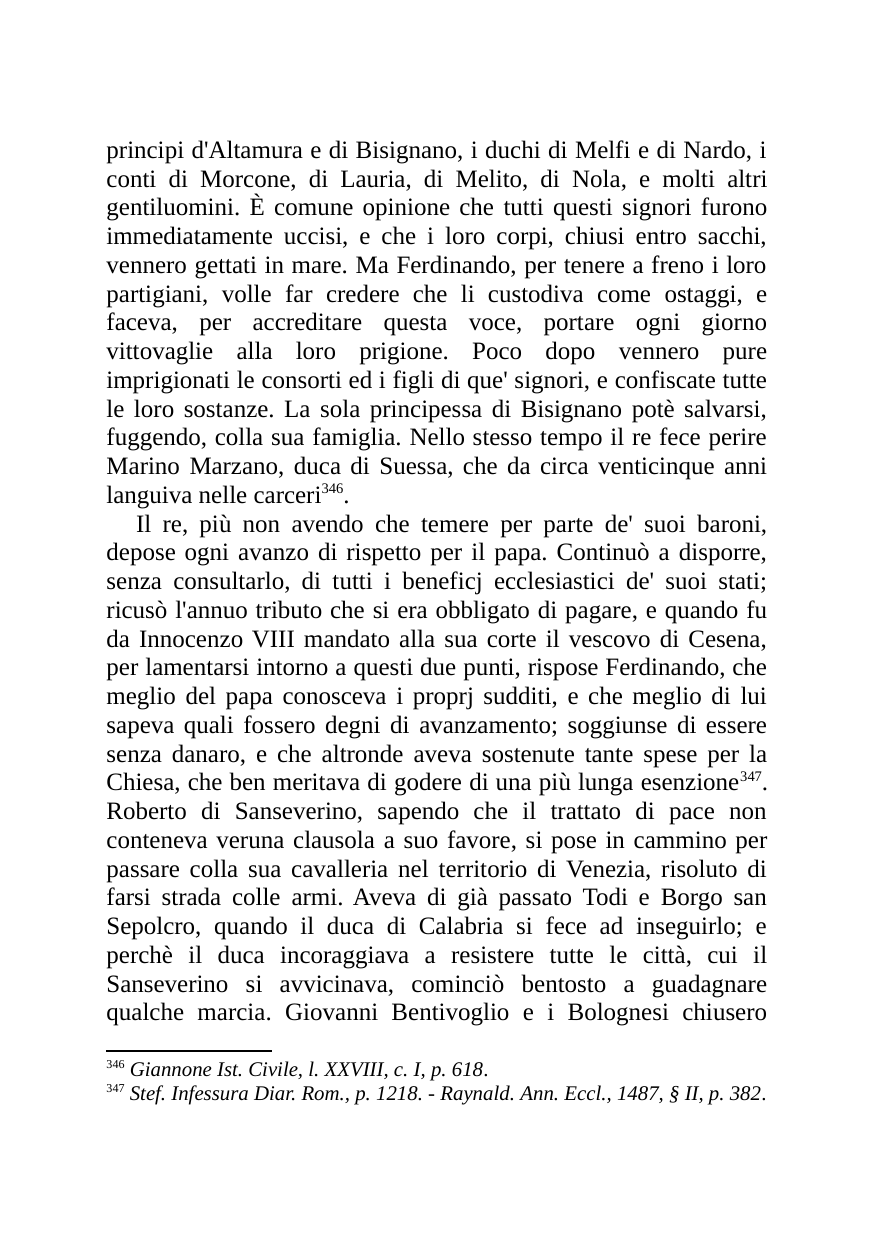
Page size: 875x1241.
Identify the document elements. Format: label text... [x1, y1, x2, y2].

text Giannone Ist. Civile, l. XXVIII, c. I, p. 618. [106, 1057, 768, 1081]
text Il re, più non avendo che temere per parte de' suoi baroni, depose ogni avanzo di rispetto per il papa. Continuò a disporre, senza consultarlo, di tutti i beneficj ecclesiastici de' suoi stati; ricusò l'annuo tributo che si era obbligato di pagare, e quando fu da Innocenzo VIII mandato alla sua corte il vescovo di Cesena, per lamentarsi intorno a questi due punti, rispose Ferdinando, che meglio del papa conosceva i proprj sudditi, e che meglio di lui sapeva quali fossero degni di avanzamento; soggiunse di essere senza danaro, e che altronde aveva sostenute tante spese per la Chiesa, che ben meritava di godere di una più lunga esenzione. Roberto di Sanseverino, sapendo che il trattato di pace non conteneva veruna clausola a suo favore, si pose in cammino per passare colla sua cavalleria nel territorio di Venezia, risoluto di farsi strada colle armi. Aveva di già passato Todi e Borgo san Sepolcro, quando il duca di Calabria si fece ad inseguirlo; e perchè il duca incoraggiava a resistere tutte le città, cui il Sanseverino si avvicinava, cominciò bentosto a guadagnare qualche marcia. Giovanni Bentivoglio e i Bolognesi chiusero [106, 509, 768, 1026]
text principi d'Altamura e di Bisignano, i duchi di Melfi e di Nardo, i conti di Morcone, di Lauria, di Melito, di Nola, e molti altri gentiluomini. È comune opinione che tutti questi signori furono immediatamente uccisi, e che i loro corpi, chiusi entro sacchi, vennero gettati in mare. Ma Ferdinando, per tenere a freno i loro partigiani, volle far credere che li custodiva come ostaggi, e faceva, per accreditare questa voce, portare ogni giorno vittovaglie alla loro prigione. Poco dopo vennero pure imprigionati le consorti ed i figli di que' signori, e confiscate tutte le loro sostanze. La sola principessa di Bisignano potè salvarsi, fuggendo, colla sua famiglia. Nello stesso tempo il re fece perire Marino Marzano, duca di Suessa, che da circa venticinque anni languiva nelle carceri. [106, 135, 768, 509]
text Stef. Infessura Diar. Rom., p. 1218. - Raynald. Ann. Eccl., 1487, § II, p. 382. [106, 1081, 768, 1105]
